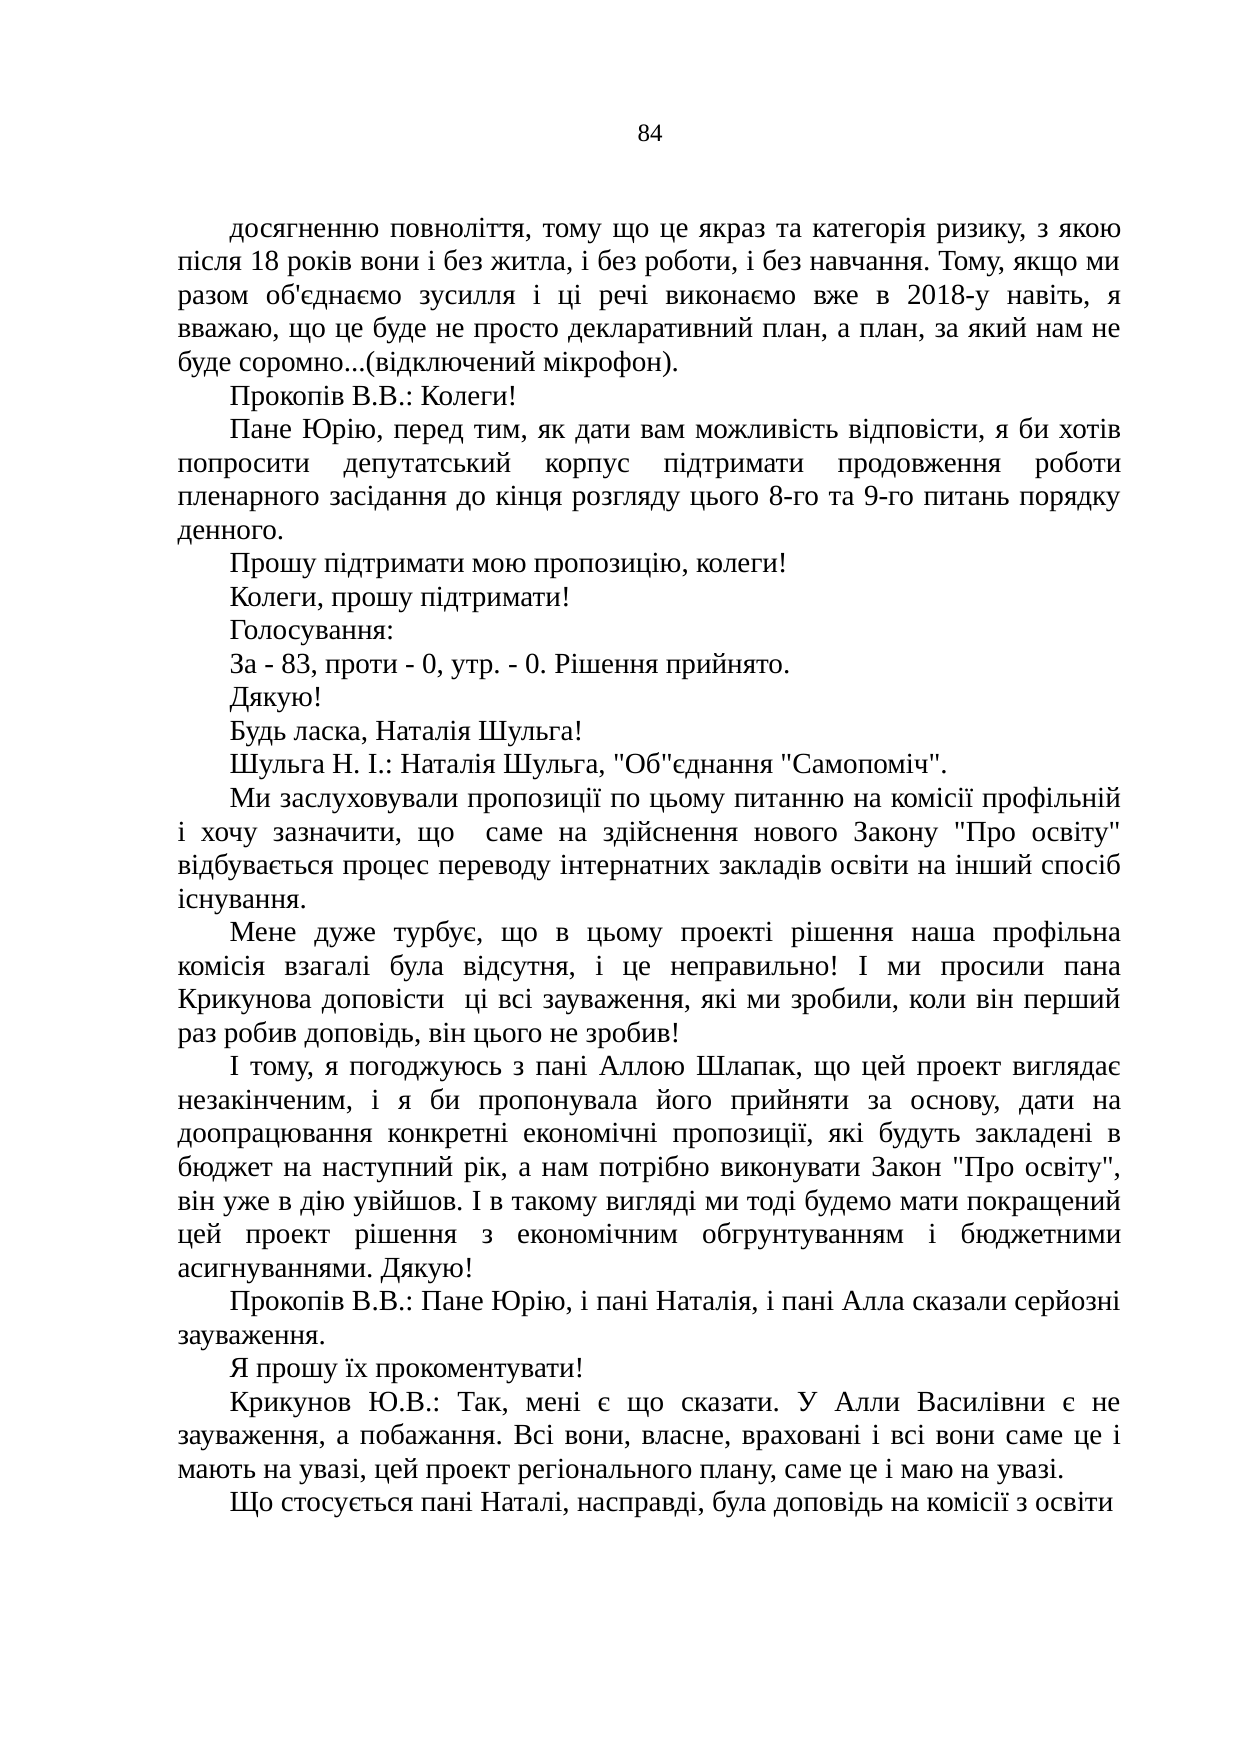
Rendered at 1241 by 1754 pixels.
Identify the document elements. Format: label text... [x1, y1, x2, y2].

text Крикунов Ю.В.: Так, мені є що сказати. У Алли Василівни є не зауваження, а побажання. Всі вони, власне, враховані і всі вони саме це і мають на увазі, цей проект регіонального плану, саме це і маю на увазі. [177, 1384, 1122, 1484]
text Прокопів В.В.: Пане Юрію, і пані Наталія, і пані Алла сказали серйозні зауваження. [177, 1283, 1122, 1350]
text Прокопів В.В.: Колеги! [177, 378, 1122, 411]
text Прошу підтримати мою пропозицію, колеги! [177, 545, 1122, 579]
text Що стосується пані Наталі, насправді, була доповідь на комісії з освіти [177, 1484, 1122, 1518]
text Ми заслуховували пропозиції по цьому питанню на комісії профільній і хочу зазначити, що саме на здійснення нового Закону "Про освіту" відбувається процес переводу інтернатних закладів освіти на інший спосіб існування. [177, 780, 1122, 914]
text За - 83, проти - 0, утр. - 0. Рішення прийнято. [177, 646, 1122, 679]
text Колеги, прошу підтримати! [177, 579, 1122, 612]
text Я прошу їх прокоментувати! [177, 1350, 1122, 1384]
text Голосування: [177, 612, 1122, 646]
text досягненню повноліття, тому що це якраз та категорія ризику, з якою після 18 років вони і без житла, і без роботи, і без навчання. Тому, якщо ми разом об'єднаємо зусилля і ці речі виконаємо вже в 2018-у навіть, я вважаю, що це буде не просто декларативний план, а план, за який нам не буде соромно...(відключений мікрофон). [177, 210, 1122, 378]
text Мене дуже турбує, що в цьому проекті рішення наша профільна комісія взагалі була відсутня, і це неправильно! І ми просили пана Крикунова доповісти ці всі зауваження, які ми зробили, коли він перший раз робив доповідь, він цього не зробив! [177, 914, 1122, 1048]
text Дякую! [177, 679, 1122, 713]
text Будь ласка, Наталія Шульга! [177, 713, 1122, 747]
text Шульга Н. І.: Наталія Шульга, "Об"єднання "Самопоміч". [177, 747, 1122, 780]
text Пане Юрію, перед тим, як дати вам можливість відповісти, я би хотів попросити депутатський корпус підтримати продовження роботи пленарного засідання до кінця розгляду цього 8-го та 9-го питань порядку денного. [177, 411, 1122, 545]
text І тому, я погоджуюсь з пані Аллою Шлапак, що цей проект виглядає незакінченим, і я би пропонувала його прийняти за основу, дати на доопрацювання конкретні економічні пропозиції, які будуть закладені в бюджет на наступний рік, а нам потрібно виконувати Закон "Про освіту", він уже в дію увійшов. І в такому вигляді ми тоді будемо мати покращений цей проект рішення з економічним обгрунтуванням і бюджетними асигнуваннями. Дякую! [177, 1048, 1122, 1283]
